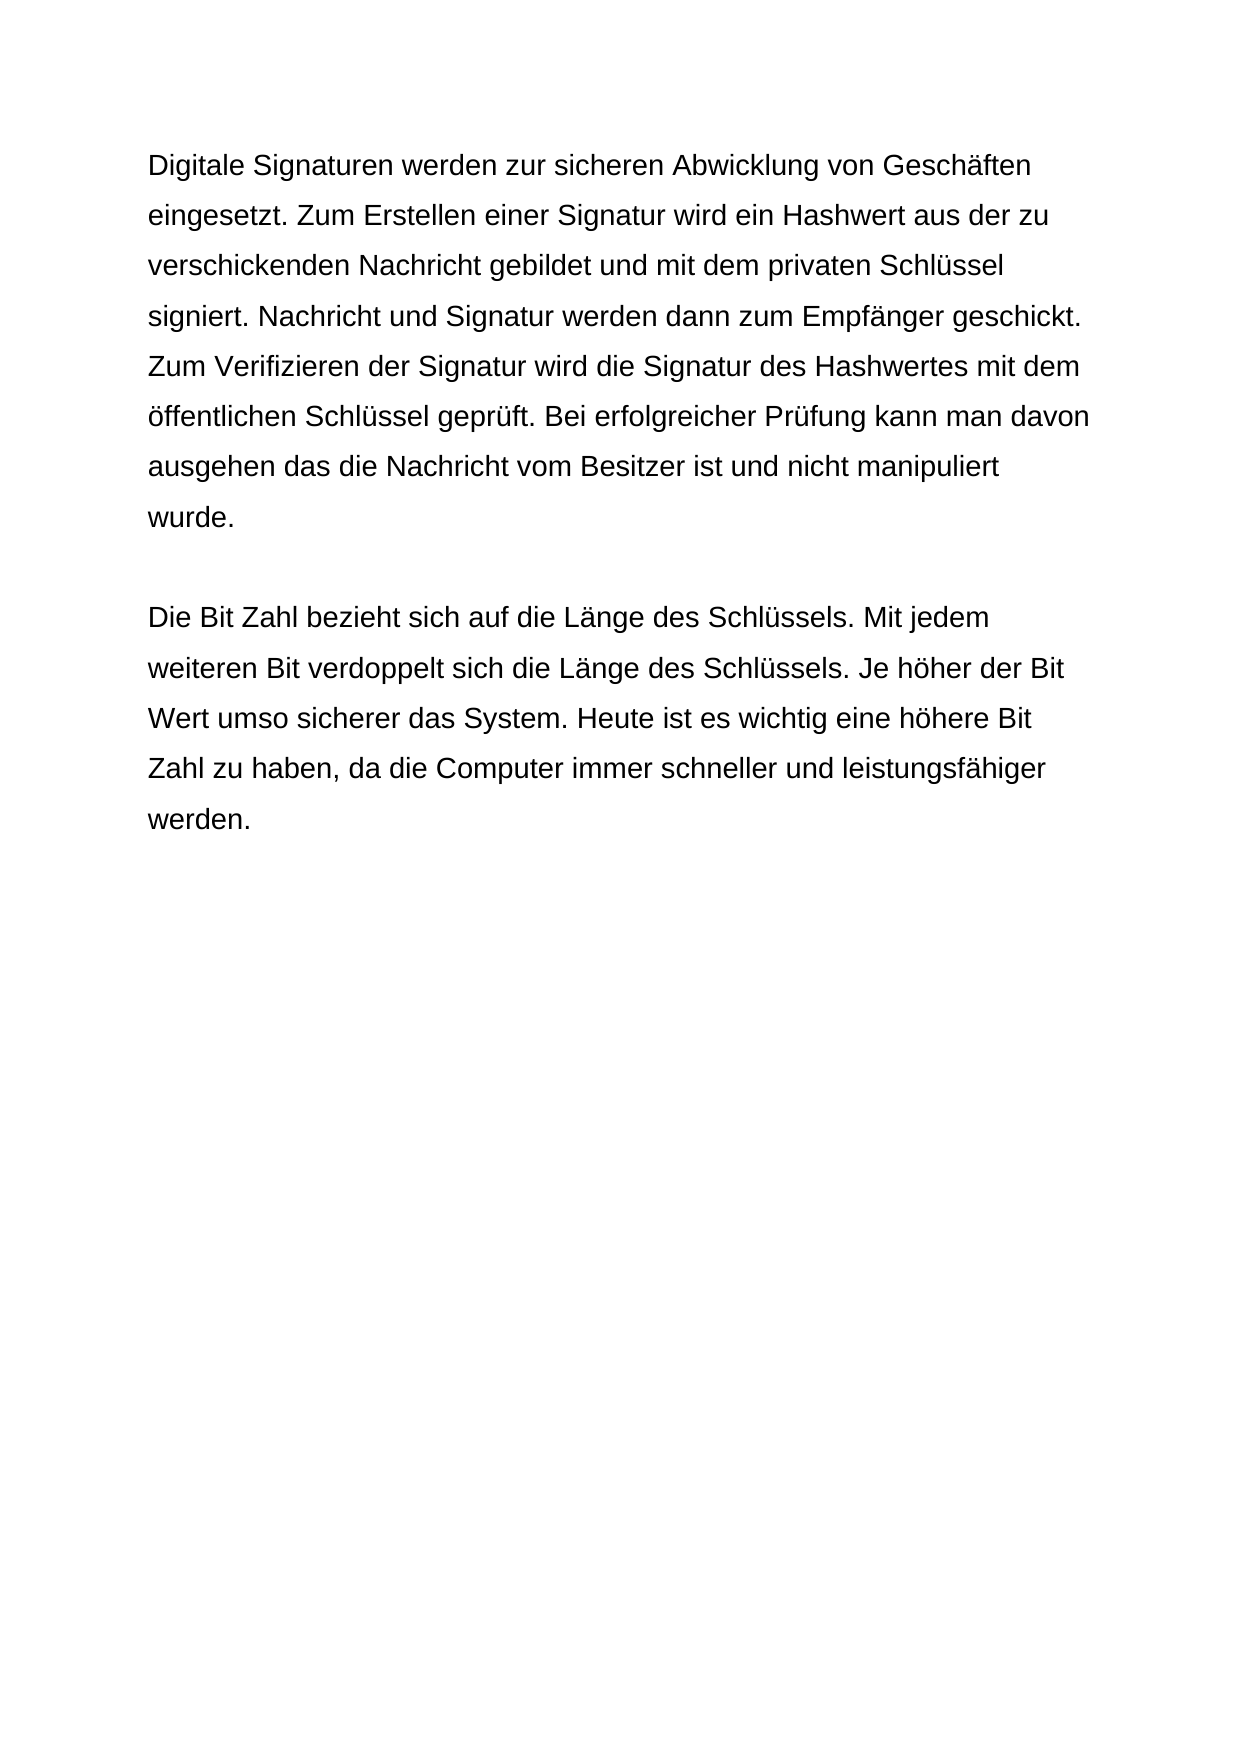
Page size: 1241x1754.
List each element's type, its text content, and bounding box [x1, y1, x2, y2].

text Digitale Signaturen werden zur sicheren Abwicklung von Geschäften eingesetzt. Zum Erstellen einer Signatur wird ein Hashwert aus der zu verschickenden Nachricht gebildet und mit dem privaten Schlüssel signiert. Nachricht und Signatur werden dann zum Empfänger geschickt. [148, 148, 1093, 332]
text Zum Verifizieren der Signatur wird die Signatur des Hashwertes mit dem öffentlichen Schlüssel geprüft. Bei erfolgreicher Prüfung kann man davon ausgehen das die Nachricht vom Besitzer ist und nicht manipuliert wurde. [148, 349, 1093, 533]
text Die Bit Zahl bezieht sich auf die Länge des Schlüssels. Mit jedem weiteren Bit verdoppelt sich die Länge des Schlüssels. Je höher der Bit Wert umso sicherer das System. Heute ist es wichtig eine höhere Bit Zahl zu haben, da die Computer immer schneller und leistungsfähiger werden. [148, 600, 1093, 835]
